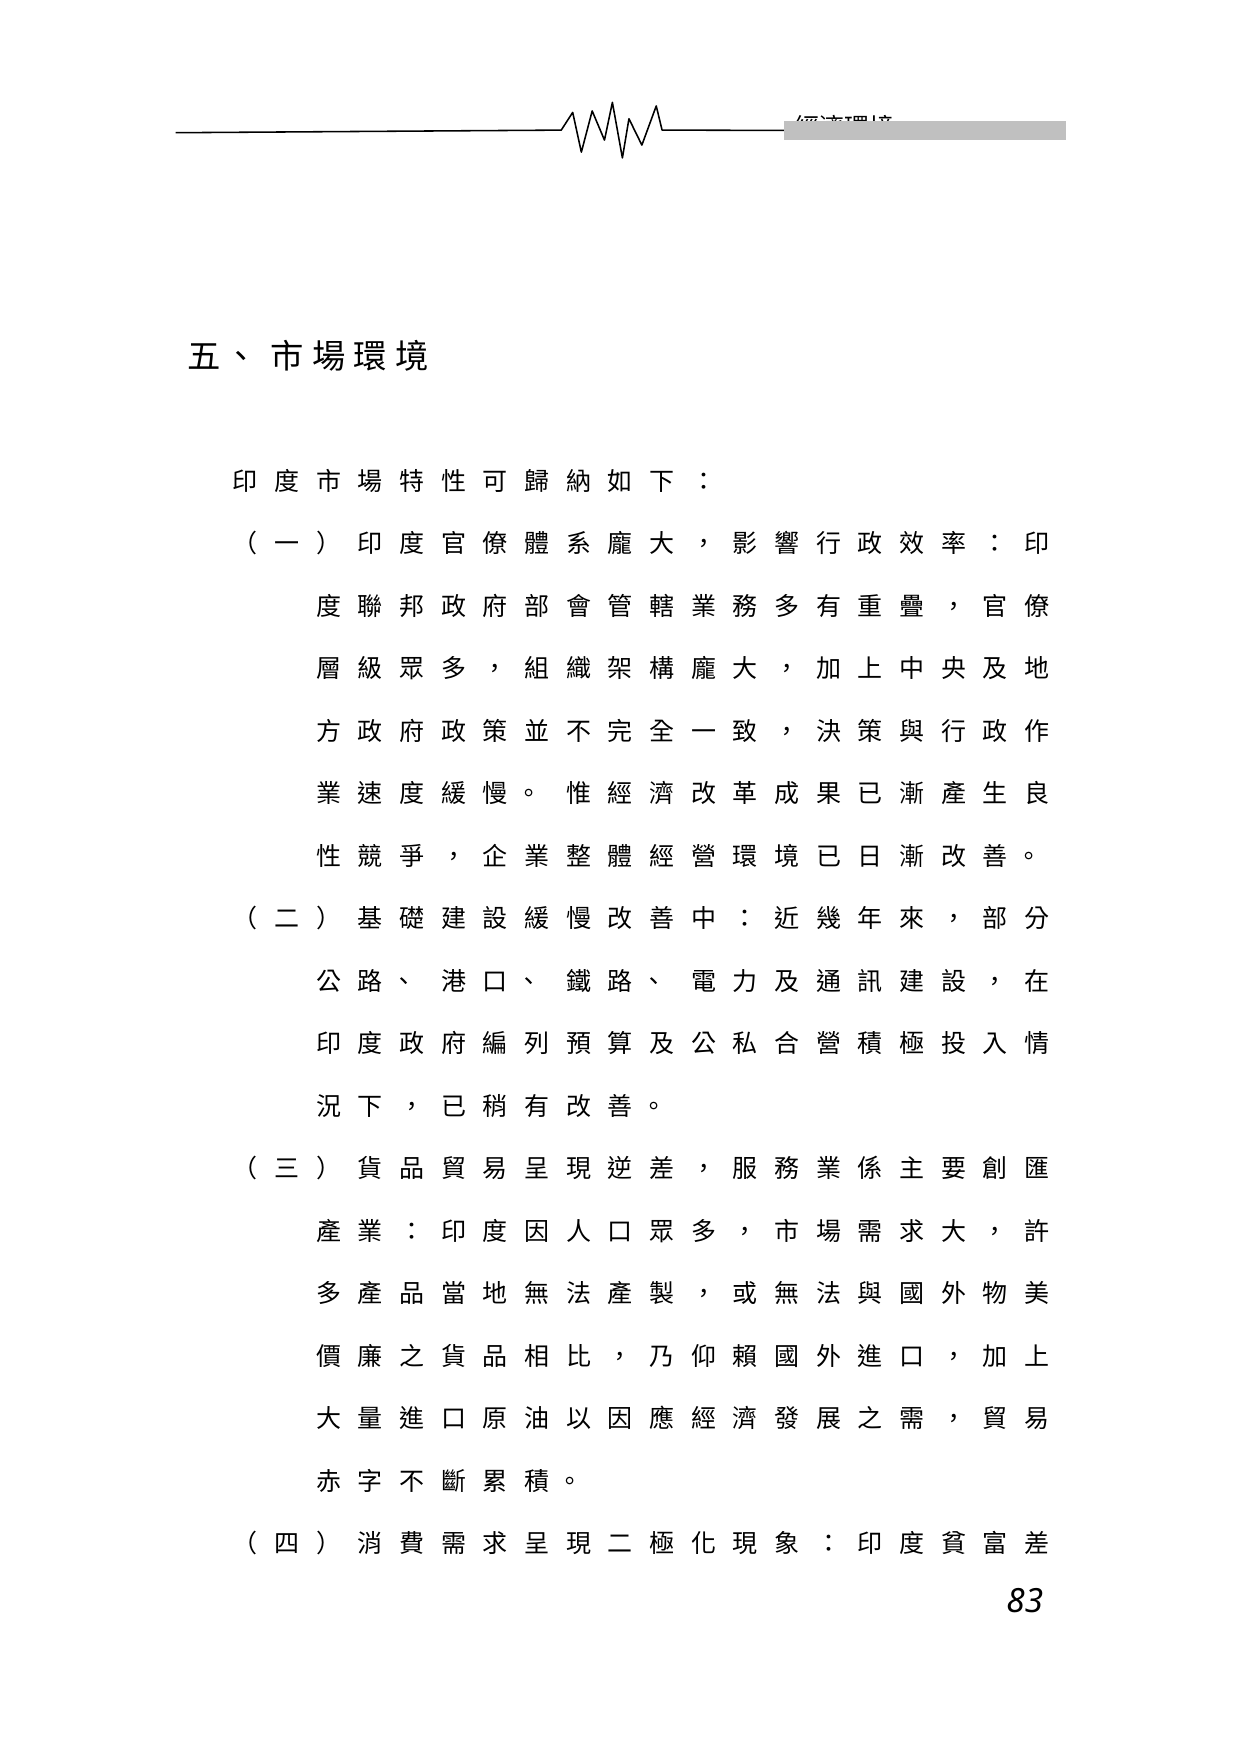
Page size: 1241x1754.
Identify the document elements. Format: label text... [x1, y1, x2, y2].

text （三）貨品貿易呈現逆差，服務業係主要創匯產業：印度因人口眾多，市場需求大，許多產品當地無法產製，或無法與國外物美價廉之貨品相比，乃仰賴國外進口，加上大量進口原油以因應經濟發展之需，貿易赤字不斷累積。 [207, 1125, 1058, 1500]
text 印度市場特性可歸納如下： [183, 438, 1058, 500]
text （一）印度官僚體系龐大，影響行政效率：印度聯邦政府部會管轄業務多有重疊，官僚層級眾多，組織架構龐大，加上中央及地方政府政策並不完全一致，決策與行政作業速度緩慢。惟經濟改革成果已漸產生良性競爭，企業整體經營環境已日漸改善。 [207, 500, 1058, 875]
text 五、市場環境 [183, 313, 1058, 375]
text （二）基礎建設緩慢改善中：近幾年來，部分公路、港口、鐵路、電力及通訊建設，在印度政府編列預算及公私合營積極投入情況下，已稍有改善。 [207, 875, 1058, 1125]
text （四）消費需求呈現二極化現象：印度貧富差 [207, 1500, 1058, 1563]
